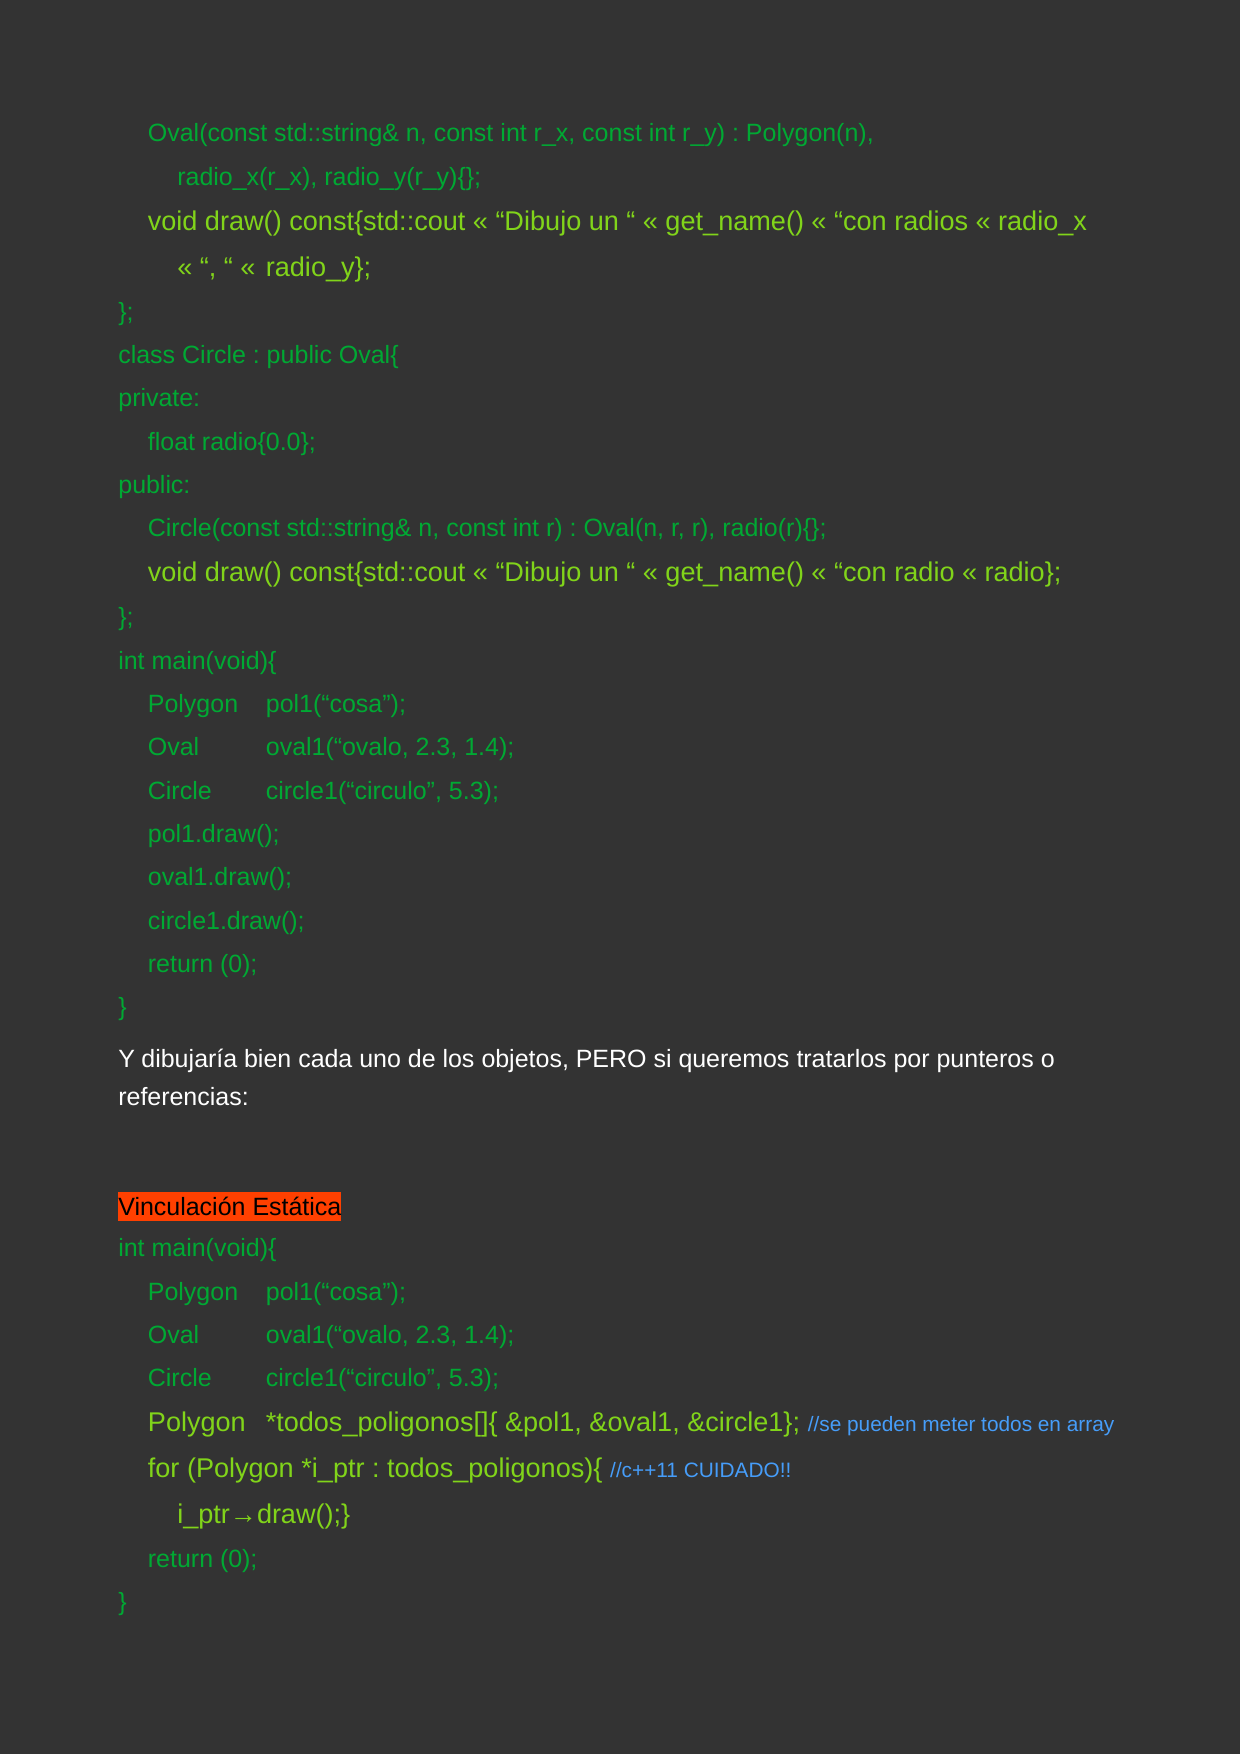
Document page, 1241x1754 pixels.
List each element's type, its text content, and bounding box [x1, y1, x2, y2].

text Y dibujaría bien cada uno de los objetos, PERO si queremos tratarlos por punteros o referencias: [118, 1036, 1122, 1111]
text Oval(const std::string& n, const int r_x, const int r_y) : Polygon(n), [118, 118, 1122, 147]
text for (Polygon *i_ptr : todos_poligonos){ //c++11 CUIDADO!! [118, 1452, 1122, 1483]
text Polygon *todos_poligonos[]{ &pol1, &oval1, &circle1}; //se pueden meter todos en array [118, 1406, 1122, 1438]
text circle1.draw(); [118, 906, 1122, 934]
text } [118, 992, 1122, 1021]
text oval1.draw(); [118, 862, 1122, 891]
text Circle circle1(“circulo”, 5.3); [118, 1363, 1122, 1392]
text private: [118, 383, 1122, 412]
text Polygon pol1(“cosa”); [118, 689, 1122, 718]
text i_ptr→draw();} [118, 1498, 1122, 1529]
text return (0); [118, 1544, 1122, 1573]
text }; [118, 602, 1122, 631]
text void draw() const{std::cout « “Dibujo un “ « get_name() « “con radio « radio}; [118, 556, 1122, 588]
text Circle(const std::string& n, const int r) : Oval(n, r, r), radio(r){}; [118, 513, 1122, 542]
text public: [118, 470, 1122, 498]
text }; [118, 296, 1122, 325]
text return (0); [118, 949, 1122, 978]
text class Circle : public Oval{ [118, 340, 1122, 368]
text Oval oval1(“ovalo, 2.3, 1.4); [118, 732, 1122, 761]
text } [118, 1587, 1122, 1616]
text Circle circle1(“circulo”, 5.3); [118, 776, 1122, 804]
text Oval oval1(“ovalo, 2.3, 1.4); [118, 1320, 1122, 1348]
subtitle Vinculación Estática [118, 1183, 1122, 1221]
text « “, “ « radio_y}; [118, 251, 1122, 282]
text float radio{0.0}; [118, 426, 1122, 455]
text int main(void){ [118, 646, 1122, 674]
text void draw() const{std::cout « “Dibujo un “ « get_name() « “con radios « radio_x [118, 205, 1122, 236]
text int main(void){ [118, 1233, 1122, 1262]
text radio_x(r_x), radio_y(r_y){}; [118, 161, 1122, 190]
text Polygon pol1(“cosa”); [118, 1276, 1122, 1305]
text pol1.draw(); [118, 819, 1122, 848]
